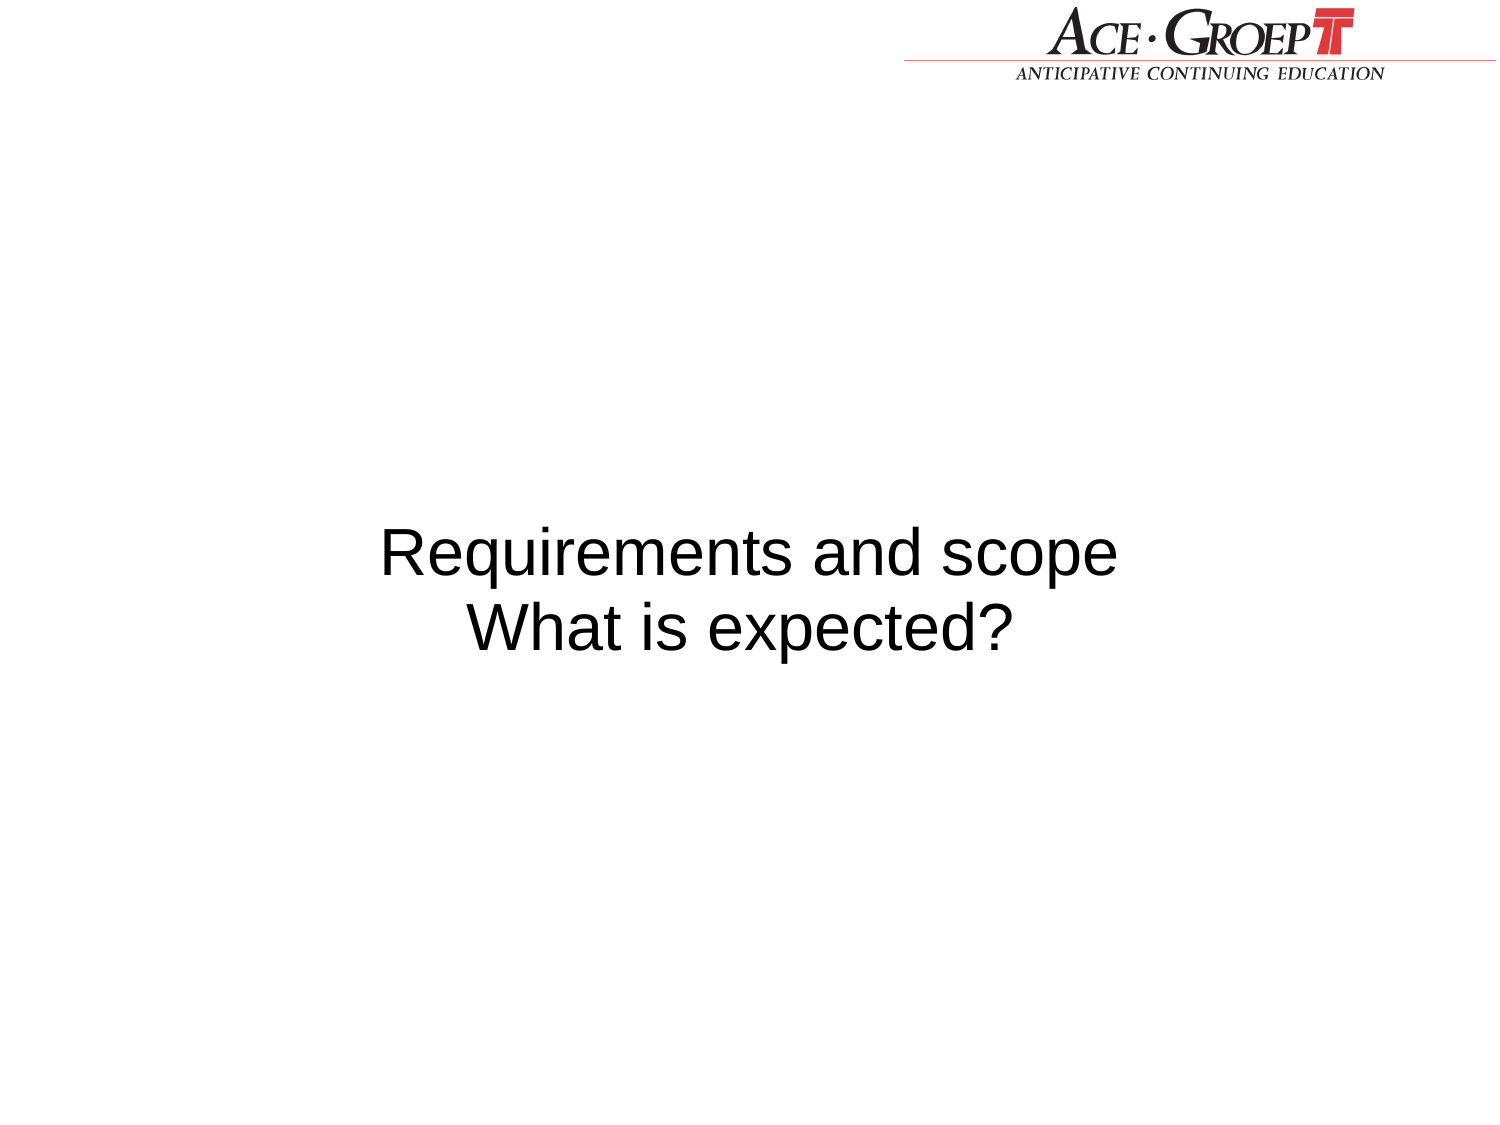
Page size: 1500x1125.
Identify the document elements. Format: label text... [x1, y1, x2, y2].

picture [904, 7, 1496, 80]
subtitle Requirements and scope What is expected? [75, 263, 1425, 916]
